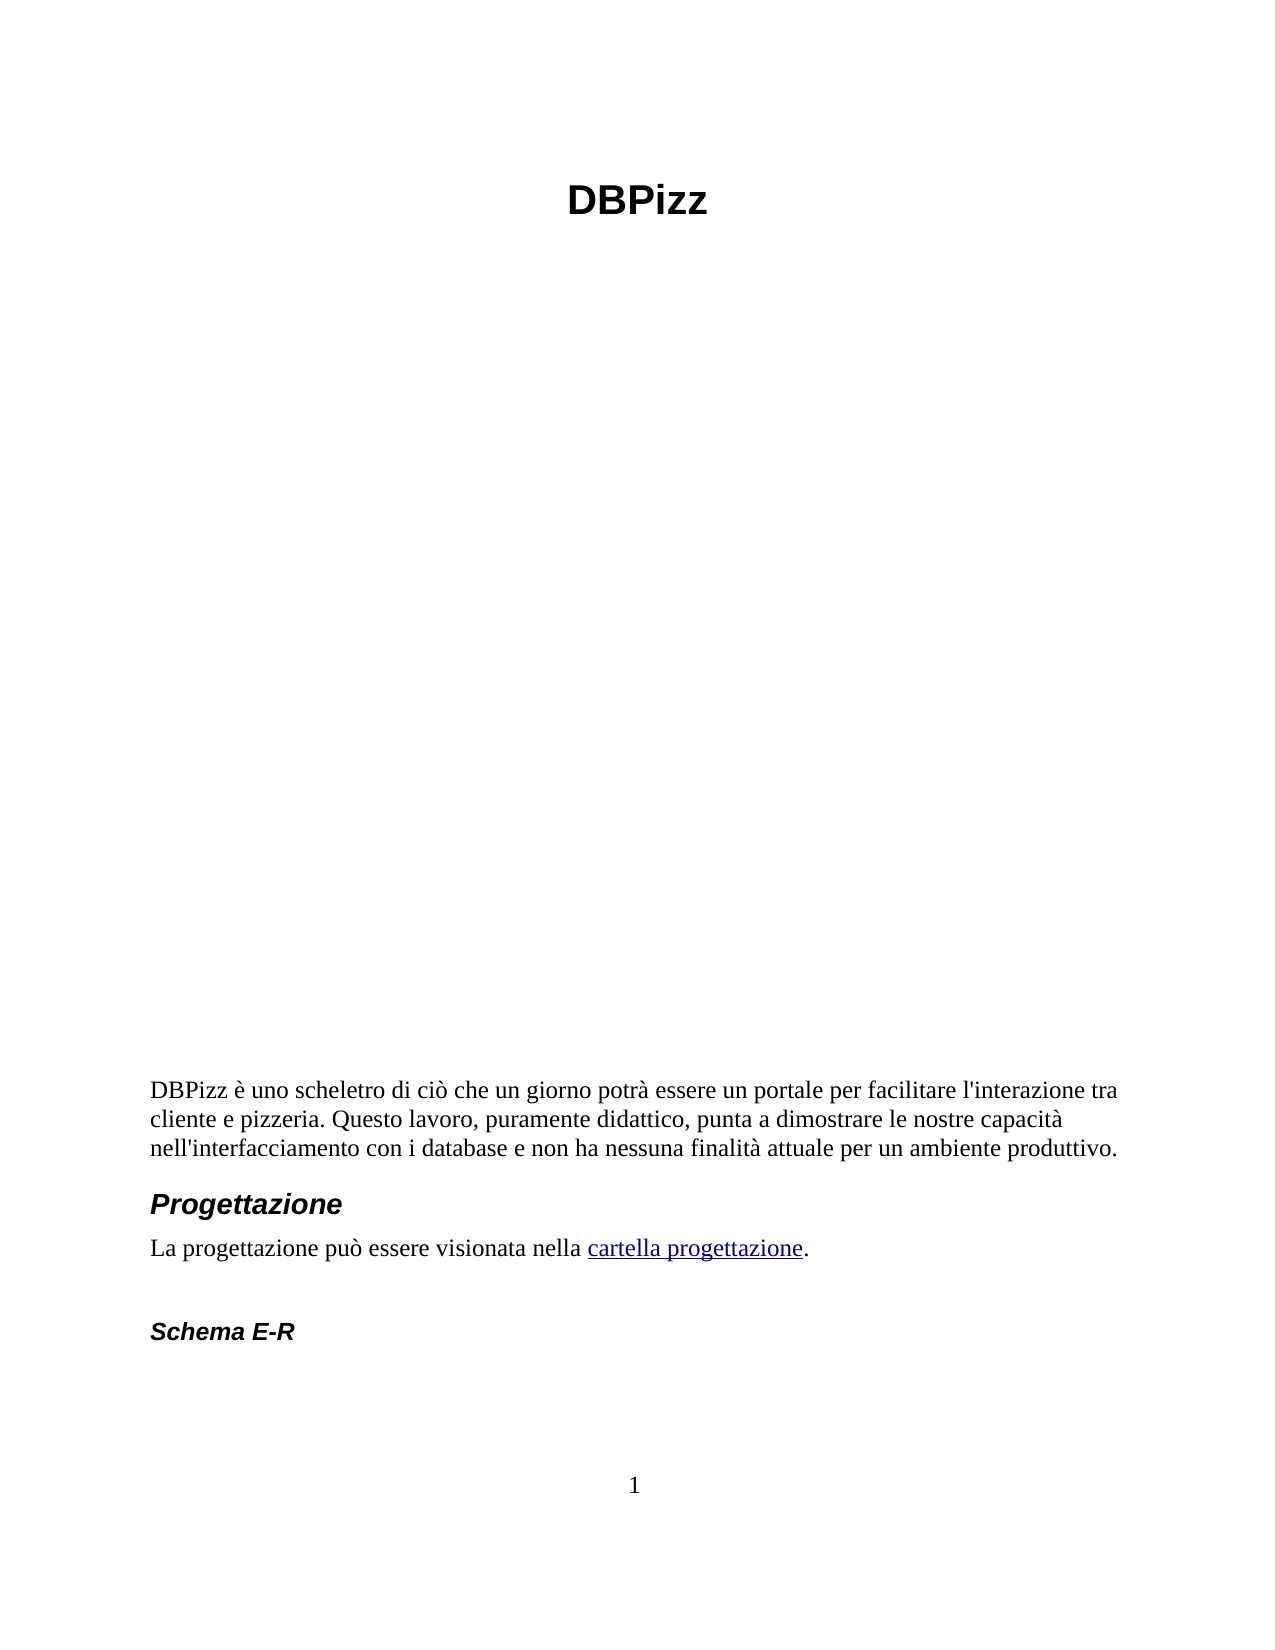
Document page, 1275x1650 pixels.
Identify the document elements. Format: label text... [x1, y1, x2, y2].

subtitle Progettazione [150, 1187, 1125, 1220]
text Schema E-R [150, 1317, 1125, 1346]
text La progettazione può essere visionata nella cartella progettazione. [150, 1233, 1125, 1261]
text DBPizz è uno scheletro di ciò che un giorno potrà essere un portale per facilitare l'interazione tra cliente e pizzeria. Questo lavoro, puramente didattico, punta a dimostrare le nostre capacità nell'interfacciamento con i database e non ha nessuna finalità attuale per un ambiente produttivo. [150, 1075, 1125, 1162]
subtitle DBPizz [150, 175, 1125, 223]
